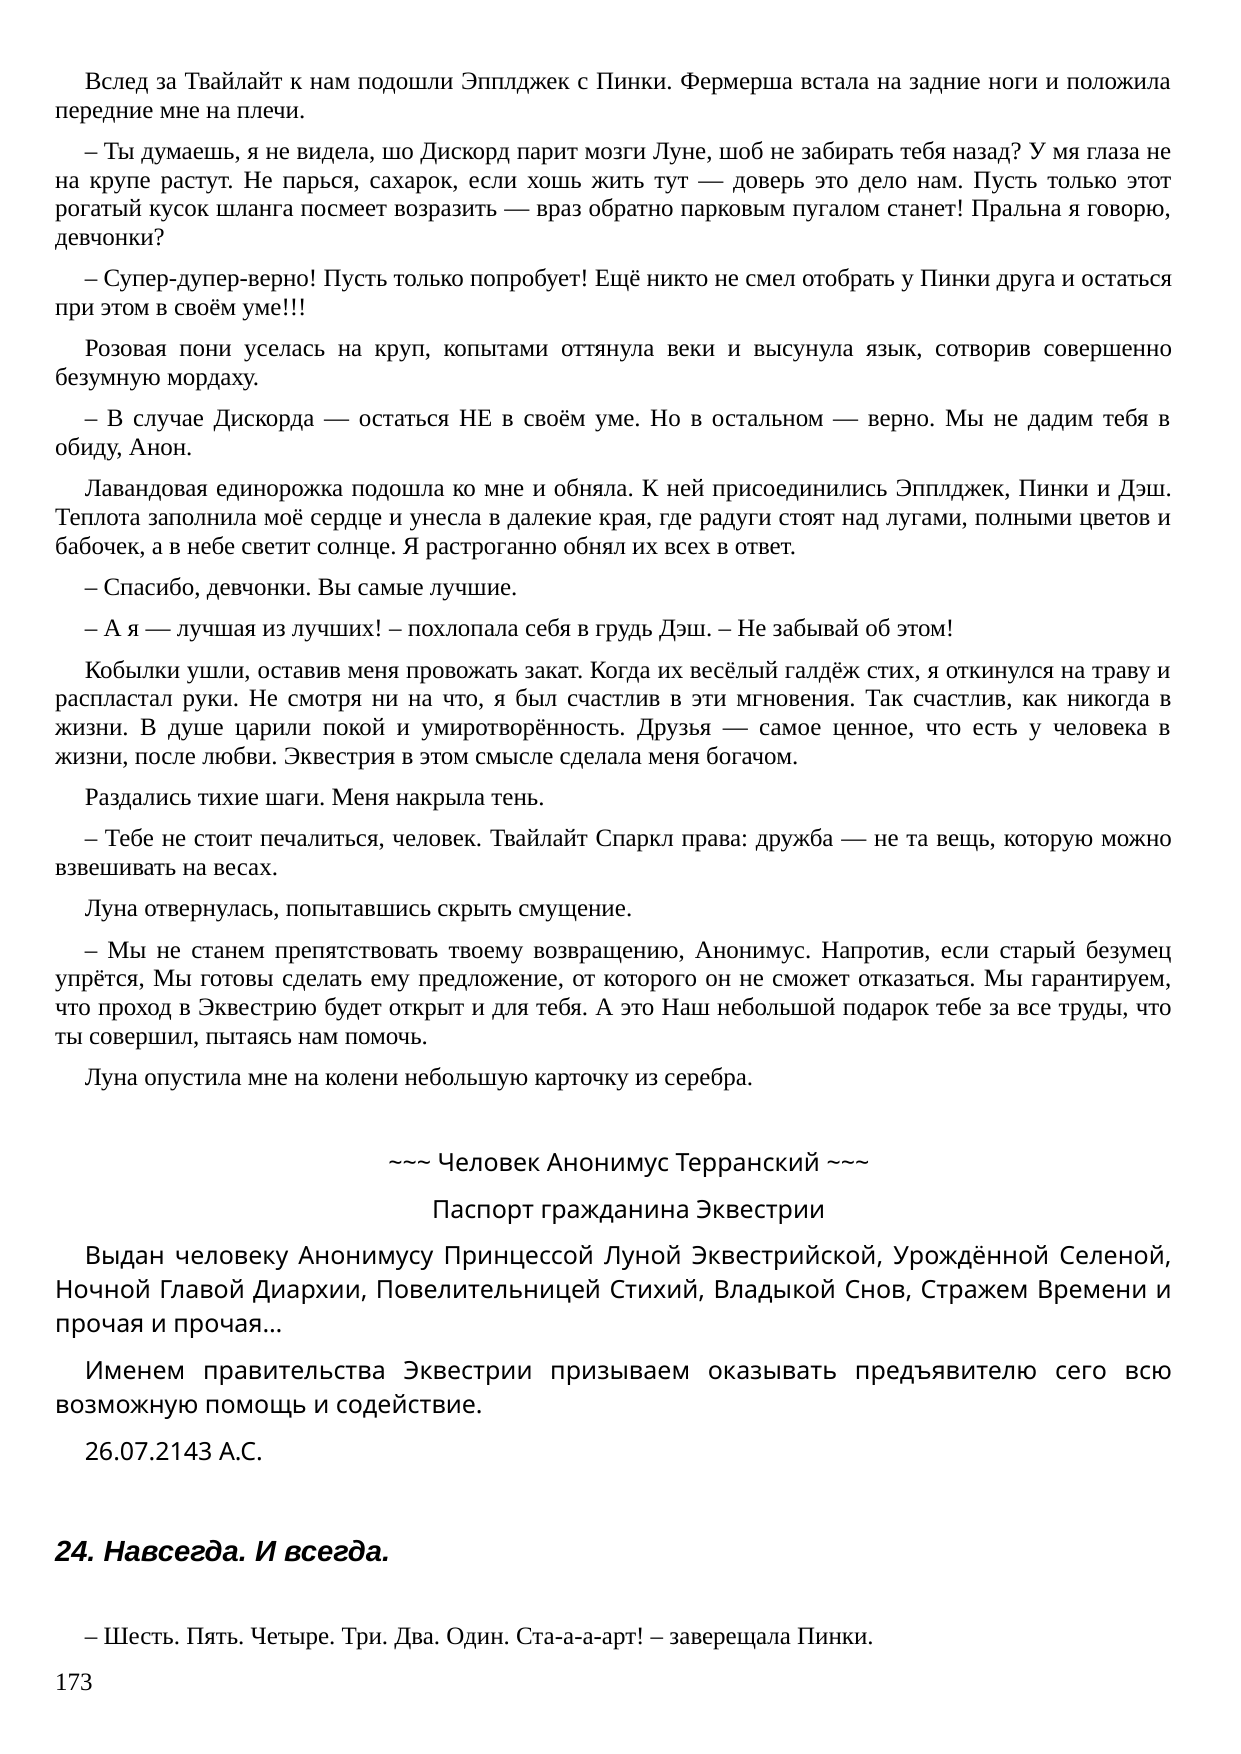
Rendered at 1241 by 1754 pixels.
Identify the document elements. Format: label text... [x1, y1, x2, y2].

text 26.07.2143 А.С. [55, 1433, 1173, 1467]
text Именем правительства Эквестрии призываем оказывать предъявителю сего всю возможную помощь и содействие. [55, 1353, 1173, 1421]
text – А я — лучшая из лучших! – похлопала себя в грудь Дэш. – Не забывай об этом! [55, 613, 1173, 642]
text ~~~ Человек Анонимус Терранский ~~~ [55, 1145, 1173, 1179]
text – Тебе не стоит печалиться, человек. Твайлайт Спаркл права: дружба — не та вещь, которую можно взвешивать на весах. [55, 823, 1173, 881]
text Раздались тихие шаги. Меня накрыла тень. [55, 782, 1173, 811]
text Луна опустила мне на колени небольшую карточку из серебра. [55, 1062, 1173, 1091]
subtitle 24. Навсегда. И всегда. [55, 1533, 1173, 1567]
text – Ты думаешь, я не видела, шо Дискорд парит мозги Луне, шоб не забирать тебя назад? У мя глаза не на крупе растут. Не парься, сахарок, если хошь жить тут — доверь это дело нам. Пусть только этот рогатый кусок шланга посмеет возразить — враз обратно парковым пугалом станет! Пральна я говорю, девчонки? [55, 136, 1173, 251]
text Паспорт гражданина Эквестрии [55, 1191, 1173, 1225]
text – Спасибо, девчонки. Вы самые лучшие. [55, 572, 1173, 601]
text – Супер-дупер-верно! Пусть только попробует! Ещё никто не смел отобрать у Пинки друга и остаться при этом в своём уме!!! [55, 263, 1173, 321]
text – Мы не станем препятствовать твоему возвращению, Анонимус. Напротив, если старый безумец упрётся, Мы готовы сделать ему предложение, от которого он не сможет отказаться. Мы гарантируем, что проход в Эквестрию будет открыт и для тебя. А это Наш небольшой подарок тебе за все труды, что ты совершил, пытаясь нам помочь. [55, 935, 1173, 1050]
text Выдан человеку Анонимусу Принцессой Луной Эквестрийской, Урождённой Селеной, Ночной Главой Диархии, Повелительницей Стихий, Владыкой Снов, Стражем Времени и прочая и прочая… [55, 1238, 1173, 1340]
text Лавандовая единорожка подошла ко мне и обняла. К ней присоединились Эпплджек, Пинки и Дэш. Теплота заполнила моё сердце и унесла в далекие края, где радуги стоят над лугами, полными цветов и бабочек, а в небе светит солнце. Я растроганно обнял их всех в ответ. [55, 473, 1173, 560]
text Розовая пони уселась на круп, копытами оттянула веки и высунула язык, сотворив совершенно безумную мордаху. [55, 333, 1173, 391]
text – Шесть. Пять. Четыре. Три. Два. Один. Ста-а-а-арт! – заверещала Пинки. [55, 1621, 1173, 1649]
text – В случае Дискорда — остаться НЕ в своём уме. Но в остальном — верно. Мы не дадим тебя в обиду, Анон. [55, 403, 1173, 461]
text Луна отвернулась, попытавшись скрыть смущение. [55, 893, 1173, 922]
text Вслед за Твайлайт к нам подошли Эпплджек с Пинки. Фермерша встала на задние ноги и положила передние мне на плечи. [55, 66, 1173, 123]
text Кобылки ушли, оставив меня провожать закат. Когда их весёлый галдёж стих, я откинулся на траву и распластал руки. Не смотря ни на что, я был счастлив в эти мгновения. Так счастлив, как никогда в жизни. В душе царили покой и умиротворённость. Друзья — самое ценное, что есть у человека в жизни, после любви. Эквестрия в этом смысле сделала меня богачом. [55, 655, 1173, 770]
